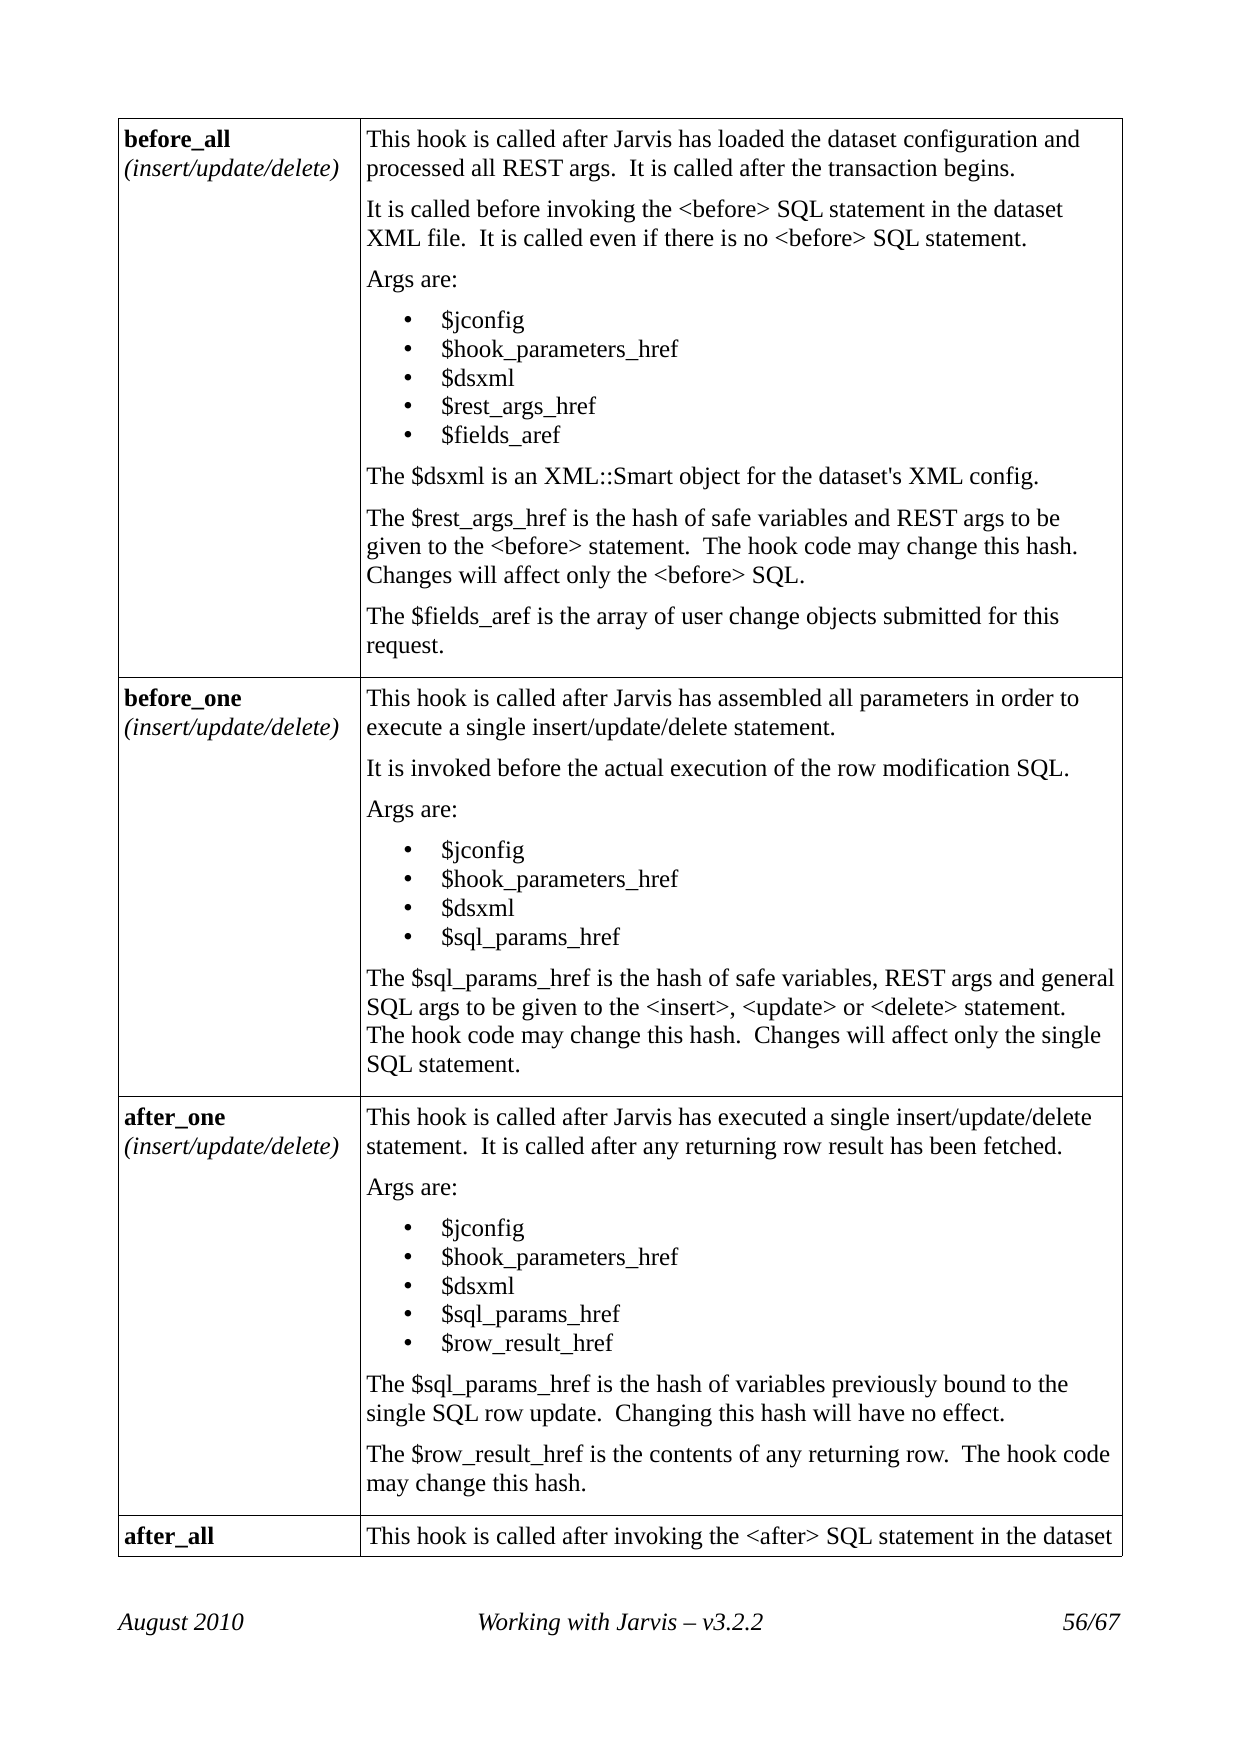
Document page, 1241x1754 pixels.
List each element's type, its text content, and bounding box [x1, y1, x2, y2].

table_cell This hook is called after Jarvis has loaded the dataset configuration and processed all REST args. It is called after the transaction begins. It is called before invoking the <before> SQL statement in the dataset XML file. It is called even if there is no <before> SQL statement. Args are: $jconfig $hook_parameters_href $dsxml $rest_args_href $fields_aref The $dsxml is an XML::Smart object for the dataset's XML config. The $rest_args_href is the hash of safe variables and REST args to be given to the <before> statement. The hook code may change this hash. Changes will affect only the <before> SQL. The $fields_aref is the array of user change objects submitted for this request. [361, 119, 1122, 677]
table_cell before_one (insert/update/delete) [119, 678, 360, 1096]
table_cell after_one (insert/update/delete) [119, 1097, 360, 1515]
table_cell after_all [119, 1516, 360, 1556]
table_cell before_all (insert/update/delete) [119, 119, 360, 677]
table_cell This hook is called after Jarvis has executed a single insert/update/delete statement. It is called after any returning row result has been fetched. Args are: $jconfig $hook_parameters_href $dsxml $sql_params_href $row_result_href The $sql_params_href is the hash of variables previously bound to the single SQL row update. Changing this hash will have no effect. The $row_result_href is the contents of any returning row. The hook code may change this hash. [361, 1097, 1122, 1515]
table_cell This hook is called after Jarvis has assembled all parameters in order to execute a single insert/update/delete statement. It is invoked before the actual execution of the row modification SQL. Args are: $jconfig $hook_parameters_href $dsxml $sql_params_href The $sql_params_href is the hash of safe variables, REST args and general SQL args to be given to the <insert>, <update> or <delete> statement. The hook code may change this hash. Changes will affect only the single SQL statement. [361, 678, 1122, 1096]
table_cell This hook is called after invoking the <after> SQL statement in the dataset [361, 1516, 1122, 1556]
